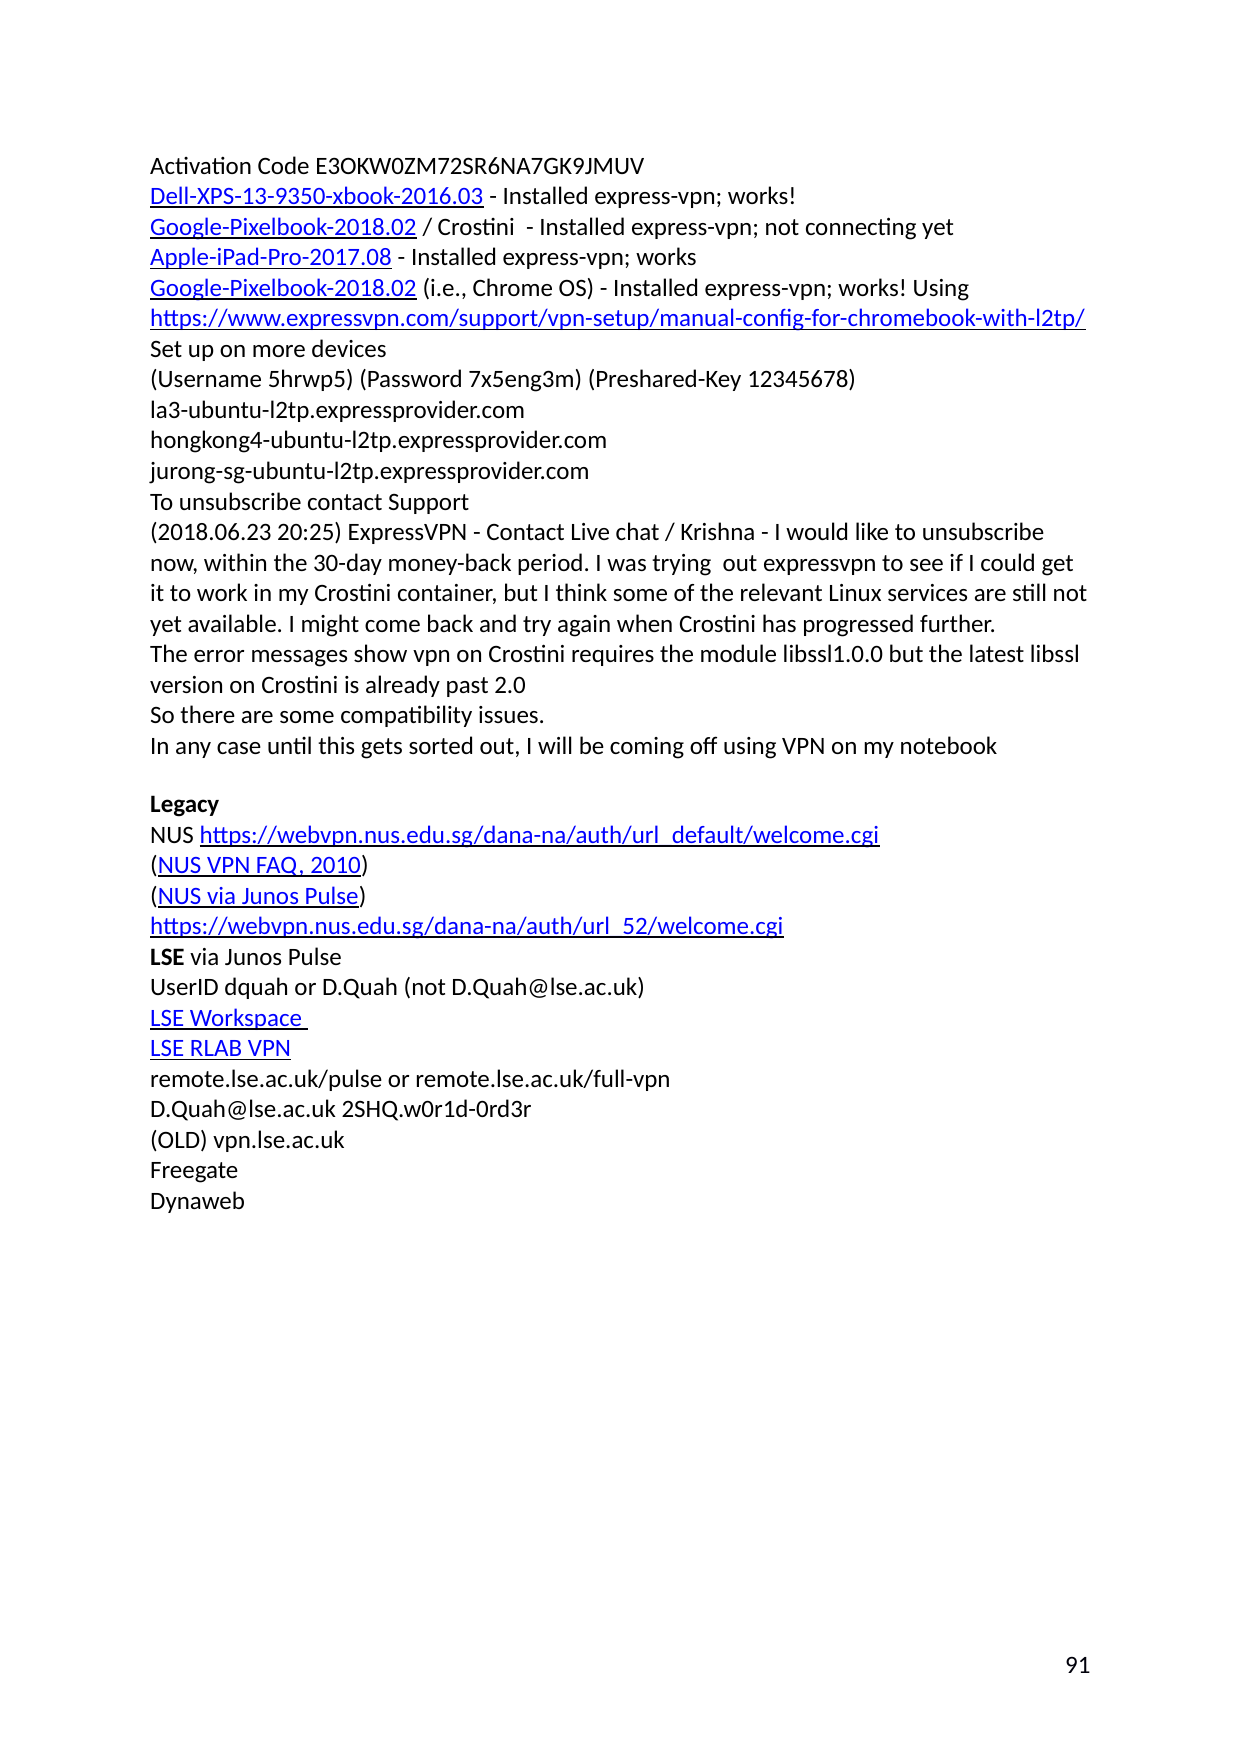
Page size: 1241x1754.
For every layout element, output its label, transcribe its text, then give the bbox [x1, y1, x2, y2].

text NUS https://webvpn.nus.edu.sg/dana-na/auth/url_default/welcome.cgi [150, 819, 1090, 849]
text LSE Workspace [150, 1002, 1090, 1033]
text UserID dquah or D.Quah (not D.Quah@lse.ac.uk) [150, 972, 1090, 1002]
text Google-Pixelbook-2018.02 (i.e., Chrome OS) - Installed express-vpn; works! Using https://www.expressvpn.com/support/vpn-setup/manual-config-for-chromebook-with-l2tp/ [150, 272, 1090, 333]
text Activation Code E3OKW0ZM72SR6NA7GK9JMUV [150, 150, 1090, 181]
text Freegate [150, 1155, 1090, 1185]
text (NUS VPN FAQ, 2010) [150, 849, 1090, 880]
text Apple-iPad-Pro-2017.08 - Installed express-vpn; works [150, 242, 1090, 272]
text https://webvpn.nus.edu.sg/dana-na/auth/url_52/welcome.cgi [150, 911, 1090, 941]
text remote.lse.ac.uk/pulse or remote.lse.ac.uk/full-vpn [150, 1063, 1090, 1094]
text Dell-XPS-13-9350-xbook-2016.03 - Installed express-vpn; works! [150, 181, 1090, 211]
text la3-ubuntu-l2tp.expressprovider.com [150, 394, 1090, 425]
text (Username 5hrwp5) (Password 7x5eng3m) (Preshared-Key 12345678) [150, 364, 1090, 394]
text D.Quah@lse.ac.uk 2SHQ.w0r1d-0rd3r [150, 1094, 1090, 1124]
text Google-Pixelbook-2018.02 / Crostini - Installed express-vpn; not connecting yet [150, 211, 1090, 242]
text jurong-sg-ubuntu-l2tp.expressprovider.com [150, 455, 1090, 486]
text Set up on more devices [150, 333, 1090, 364]
text hongkong4-ubuntu-l2tp.expressprovider.com [150, 425, 1090, 455]
text Legacy [150, 788, 1090, 819]
text Dynaweb [150, 1185, 1090, 1216]
text (2018.06.23 20:25) ExpressVPN - Contact Live chat / Krishna - I would like to unsubscribe now, within the 30-day money-back period. I was trying out expressvpn to see if I could get it to work in my Crostini container, but I think some of the relevant Linux services are still not yet available. I might come back and try again when Crostini has progressed further. [150, 516, 1090, 638]
text LSE RLAB VPN [150, 1033, 1090, 1063]
text LSE via Junos Pulse [150, 941, 1090, 972]
text In any case until this gets sorted out, I will be coming off using VPN on my notebook [150, 730, 1090, 760]
text (NUS via Junos Pulse) [150, 880, 1090, 911]
text To unsubscribe contact Support [150, 486, 1090, 516]
text So there are some compatibility issues. [150, 699, 1090, 730]
text (OLD) vpn.lse.ac.uk [150, 1124, 1090, 1155]
text The error messages show vpn on Crostini requires the module libssl1.0.0 but the latest libssl version on Crostini is already past 2.0 [150, 638, 1090, 699]
